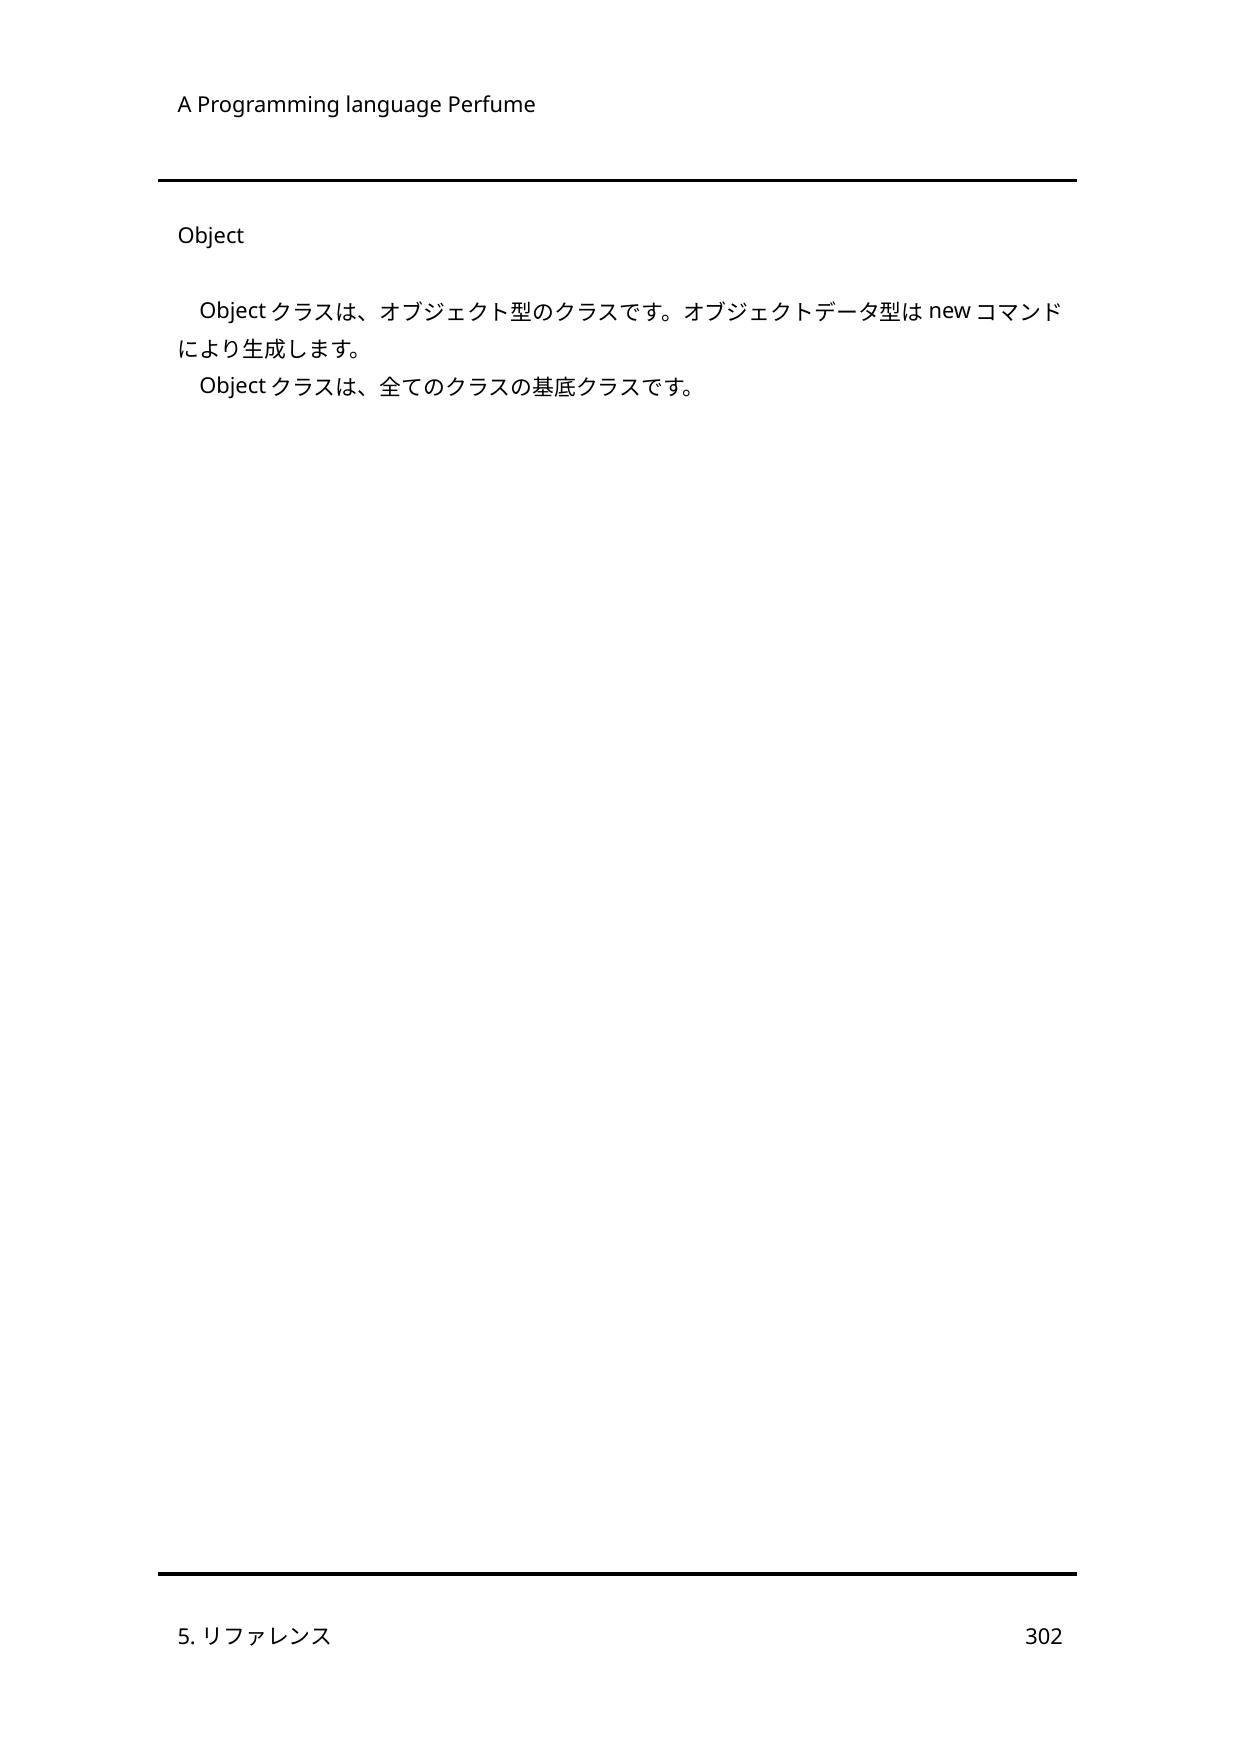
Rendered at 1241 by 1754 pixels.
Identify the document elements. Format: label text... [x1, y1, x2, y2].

subtitle Object [177, 217, 1063, 254]
text Objectクラスは、全てのクラスの基底クラスです。 [177, 367, 1063, 404]
text Objectクラスは、オブジェクト型のクラスです。オブジェクトデータ型はnewコマンドにより生成します。 [177, 292, 1063, 367]
